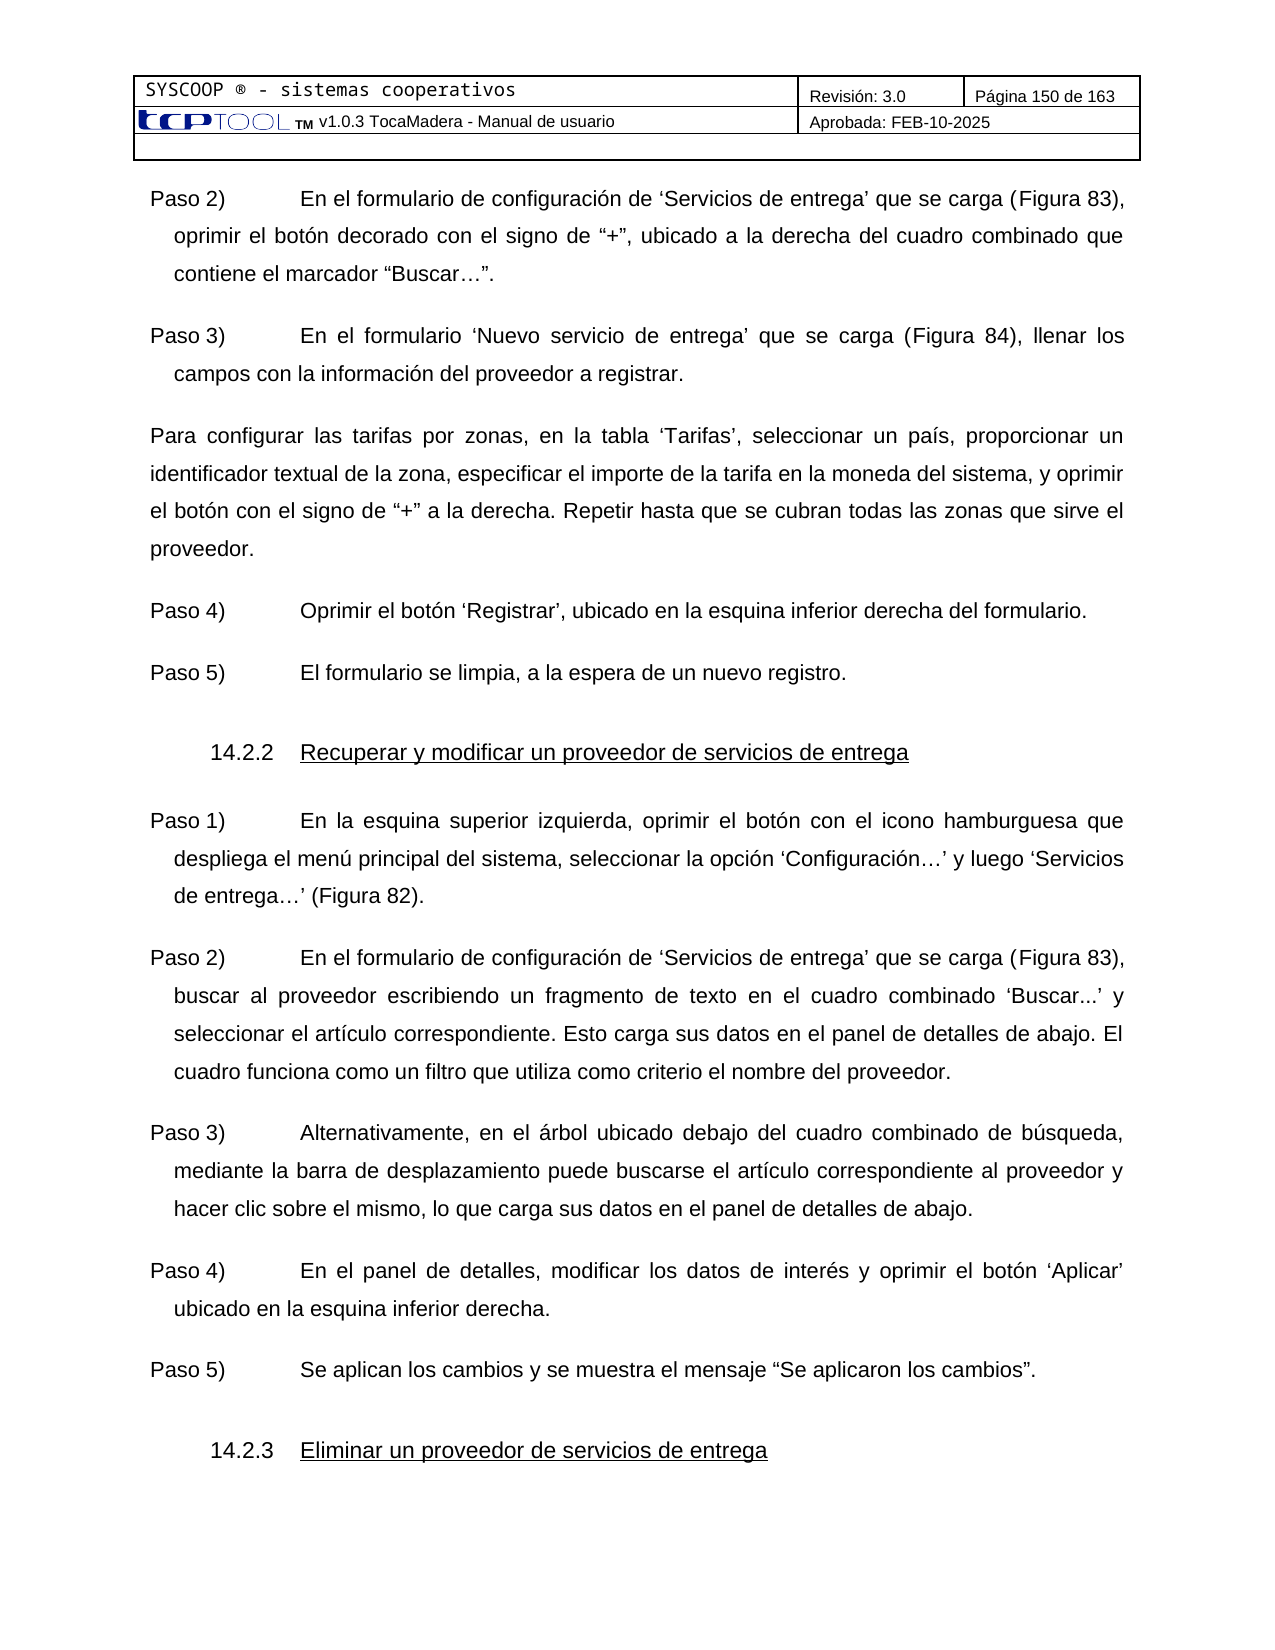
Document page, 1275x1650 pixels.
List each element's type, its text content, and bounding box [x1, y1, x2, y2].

picture [138, 110, 290, 130]
list En el formulario de configuración de ‘Servicios de entrega’ que se carga (Figura 83), oprimir el botón decorado con el signo de “+”, ubicado a la derecha del cuadro combinado que contiene el marcador “Buscar…”. [150, 186, 1125, 286]
subtitle Eliminar un proveedor de servicios de entrega [210, 1437, 1125, 1463]
list El formulario se limpia, a la espera de un nuevo registro. [150, 659, 1125, 685]
list Se aplican los cambios y se muestra el mensaje “Se aplicaron los cambios”. [150, 1357, 1125, 1382]
subtitle Recuperar y modificar un proveedor de servicios de entrega [210, 739, 1125, 766]
list En la esquina superior izquierda, oprimir el botón con el icono hamburguesa que despliega el menú principal del sistema, seleccionar la opción ‘Configuración…’ y luego ‘Servicios de entrega…’ (Figura 82). [150, 808, 1125, 908]
list En el panel de detalles, modificar los datos de interés y oprimir el botón ‘Aplicar’ ubicado en la esquina inferior derecha. [150, 1258, 1125, 1321]
list Alternativamente, en el árbol ubicado debajo del cuadro combinado de búsqueda, mediante la barra de desplazamiento puede buscarse el artículo correspondiente al proveedor y hacer clic sobre el mismo, lo que carga sus datos en el panel de detalles de abajo. [150, 1120, 1125, 1221]
list En el formulario ‘Nuevo servicio de entrega’ que se carga (Figura 84), llenar los campos con la información del proveedor a registrar. [150, 323, 1125, 386]
list Oprimir el botón ‘Registrar’, ubicado en la esquina inferior derecha del formulario. [150, 598, 1125, 623]
list En el formulario de configuración de ‘Servicios de entrega’ que se carga (Figura 83), buscar al proveedor escribiendo un fragmento de texto en el cuadro combinado ‘Buscar...’ y seleccionar el artículo correspondiente. Esto carga sus datos en el panel de detalles de abajo. El cuadro funciona como un filtro que utiliza como criterio el nombre del proveedor. [150, 945, 1125, 1084]
text Para configurar las tarifas por zonas, en la tabla ‘Tarifas’, seleccionar un país, proporcionar un identificador textual de la zona, especificar el importe de la tarifa en la moneda del sistema, y oprimir el botón con el signo de “+” a la derecha. Repetir hasta que se cubran todas las zonas que sirve el proveedor. [150, 423, 1125, 561]
